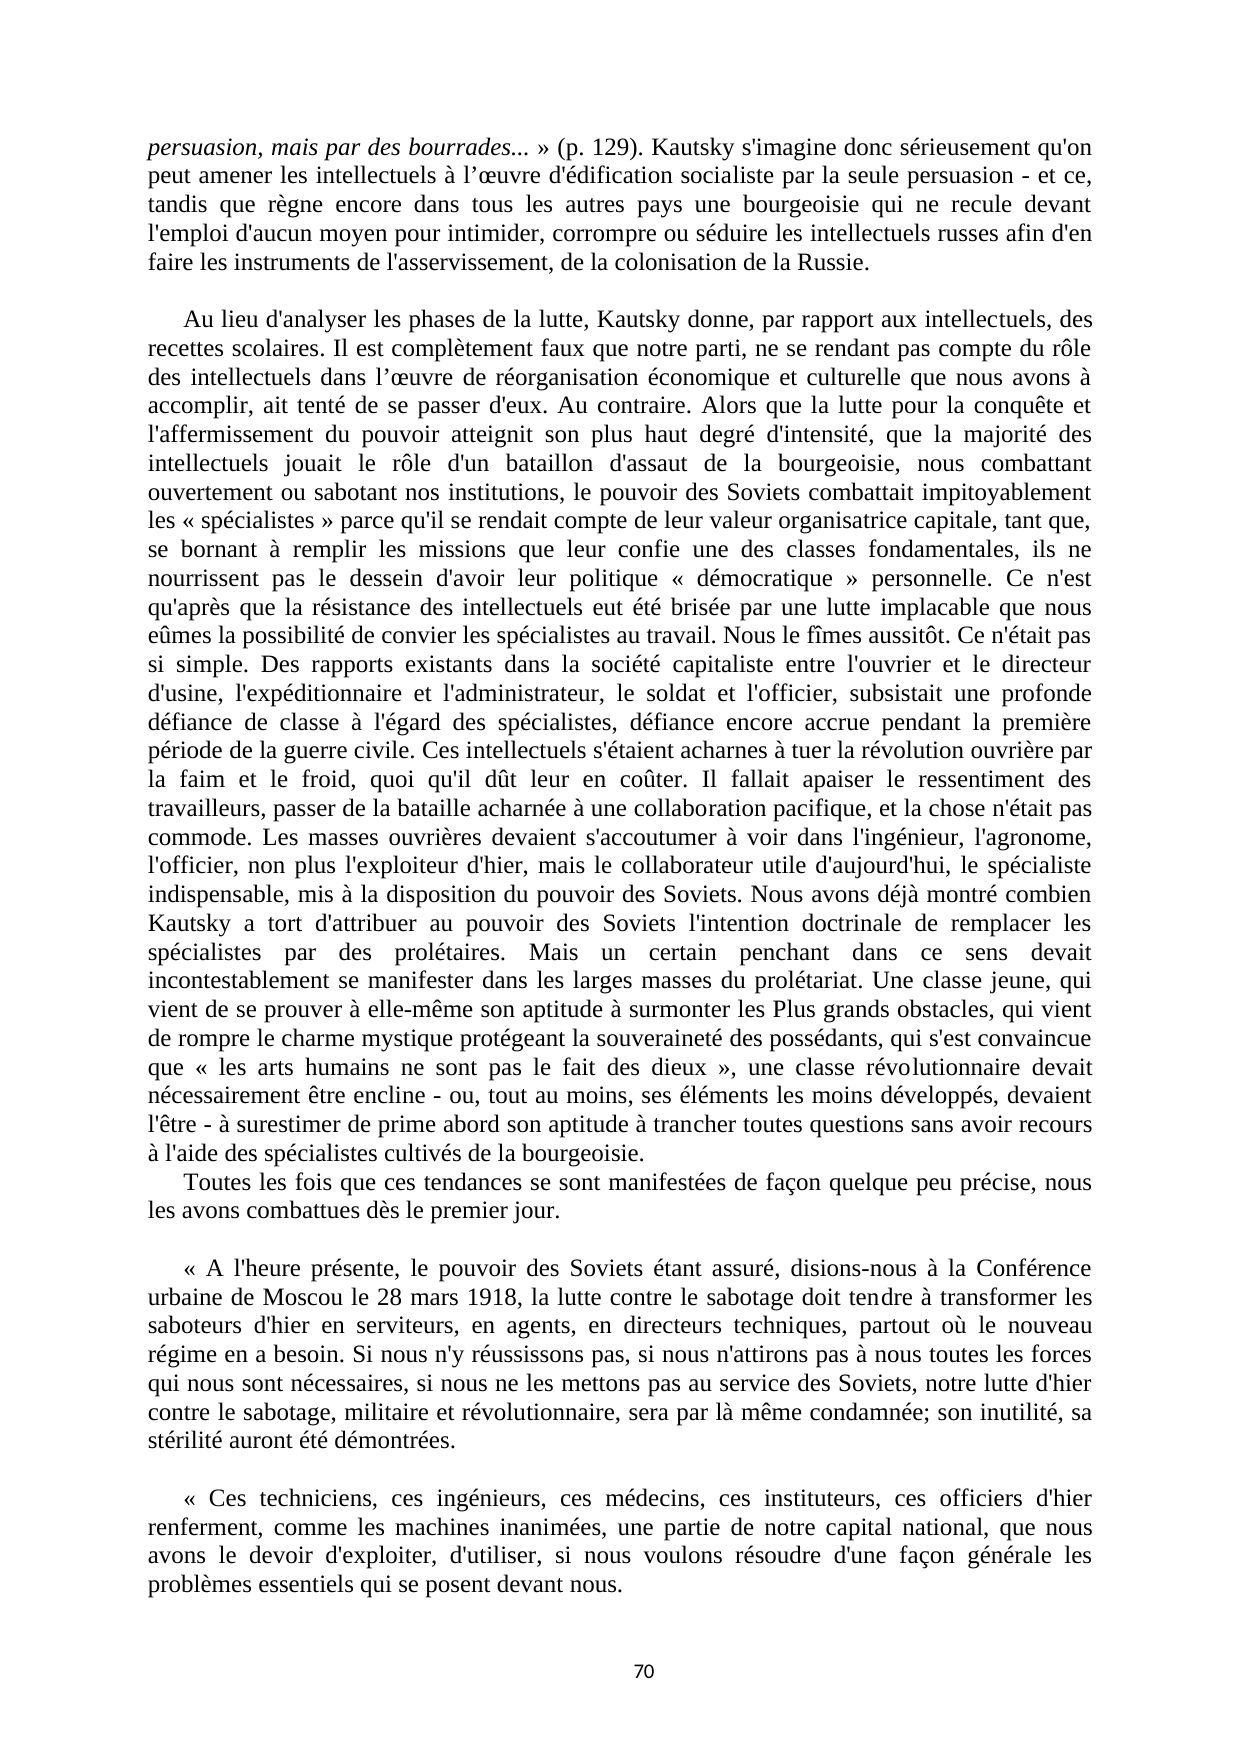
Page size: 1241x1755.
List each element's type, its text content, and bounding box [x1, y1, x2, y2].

text Au lieu d'analyser les phases de la lutte, Kautsky donne, par rapport aux intellec­tuels, des recettes scolaires. Il est complètement faux que notre parti, ne se rendant pas compte du rôle des intellectuels dans l’œuvre de réorganisation économique et culturelle que nous avons à accomplir, ait tenté de se passer d'eux. Au contraire. Alors que la lutte pour la conquête et l'affermissement du pouvoir atteignit son plus haut degré d'intensité, que la majorité des intellectuels jouait le rôle d'un bataillon d'assaut de la bourgeoisie, nous combattant ouvertement ou sabotant nos institutions, le pouvoir des Soviets combattait impitoyablement les « spécialistes » parce qu'il se rendait compte de leur valeur organisatrice capitale, tant que, se bornant à remplir les missions que leur confie une des classes fondamentales, ils ne nourrissent pas le dessein d'avoir leur politique « démocratique » personnelle. Ce n'est qu'après que la résistance des intellectuels eut été brisée par une lutte implacable que nous eûmes la possibilité de convier les spécialistes au travail. Nous le fîmes aussitôt. Ce n'était pas si simple. Des rapports existants dans la société capitaliste entre l'ouvrier et le directeur d'usine, l'expéditionnaire et l'administrateur, le soldat et l'officier, subsistait une profonde défiance de classe à l'égard des spécialistes, défiance encore accrue pendant la première période de la guerre civile. Ces intellectuels s'étaient acharnes à tuer la révolution ouvrière par la faim et le froid, quoi qu'il dût leur en coûter. Il fallait apaiser le ressentiment des travailleurs, passer de la bataille acharnée à une collabo­ration pacifique, et la chose n'était pas commode. Les masses ouvrières devaient s'accoutumer à voir dans l'ingénieur, l'agronome, l'officier, non plus l'exploiteur d'hier, mais le collaborateur utile d'aujourd'hui, le spécialiste indispensable, mis à la disposition du pouvoir des Soviets. Nous avons déjà montré combien Kautsky a tort d'attribuer au pouvoir des Soviets l'intention doctrinale de remplacer les spécialistes par des prolétaires. Mais un certain penchant dans ce sens devait incontestablement se manifester dans les larges masses du prolétariat. Une classe jeune, qui vient de se prouver à elle-même son aptitude à surmonter les Plus grands obstacles, qui vient de rompre le charme mystique protégeant la souveraineté des possédants, qui s'est convaincue que « les arts humains ne sont pas le fait des dieux », une classe révo­lutionnaire devait nécessairement être encline - ou, tout au moins, ses éléments les moins développés, devaient l'être - à surestimer de prime abord son aptitude à tran­cher toutes questions sans avoir recours à l'aide des spécialistes cultivés de la bourgeoisie. [148, 304, 1093, 1167]
text persuasion, mais par des bourrades... » (p. 129). Kautsky s'imagine donc sérieusement qu'on peut amener les intellectuels à l’œuvre d'édification socia­liste par la seule persuasion - et ce, tandis que règne encore dans tous les autres pays une bourgeoisie qui ne recule devant l'emploi d'aucun moyen pour intimider, corrom­pre ou séduire les intellectuels russes afin d'en faire les instruments de l'asser­vis­sement, de la colonisation de la Russie. [148, 132, 1093, 275]
text « Ces techniciens, ces ingénieurs, ces médecins, ces instituteurs, ces officiers d'hier renferment, comme les machines inani­mées, une partie de notre capital natio­nal, que nous avons le devoir d'exploiter, d'utiliser, si nous voulons résoudre d'une façon générale les problèmes essentiels qui se posent devant nous. [148, 1483, 1093, 1598]
text Toutes les fois que ces tendances se sont manifestées de façon quelque peu précise, nous les avons combattues dès le premier jour. [148, 1167, 1093, 1224]
text « A l'heure présente, le pouvoir des Soviets étant assuré, disions-nous à la Conférence urbaine de Moscou le 28 mars 1918, la lutte contre le sabotage doit ten­dre à transformer les saboteurs d'hier en serviteurs, en agents, en directeurs techni­ques, partout où le nouveau régime en a besoin. Si nous n'y réussissons pas, si nous n'attirons pas à nous toutes les forces qui nous sont nécessaires, si nous ne les mettons pas au service des Soviets, notre lutte d'hier contre le sabotage, militaire et révolu­tion­naire, sera par là même condamnée; son inutilité, sa stérilité auront été démon­trées. [148, 1253, 1093, 1454]
